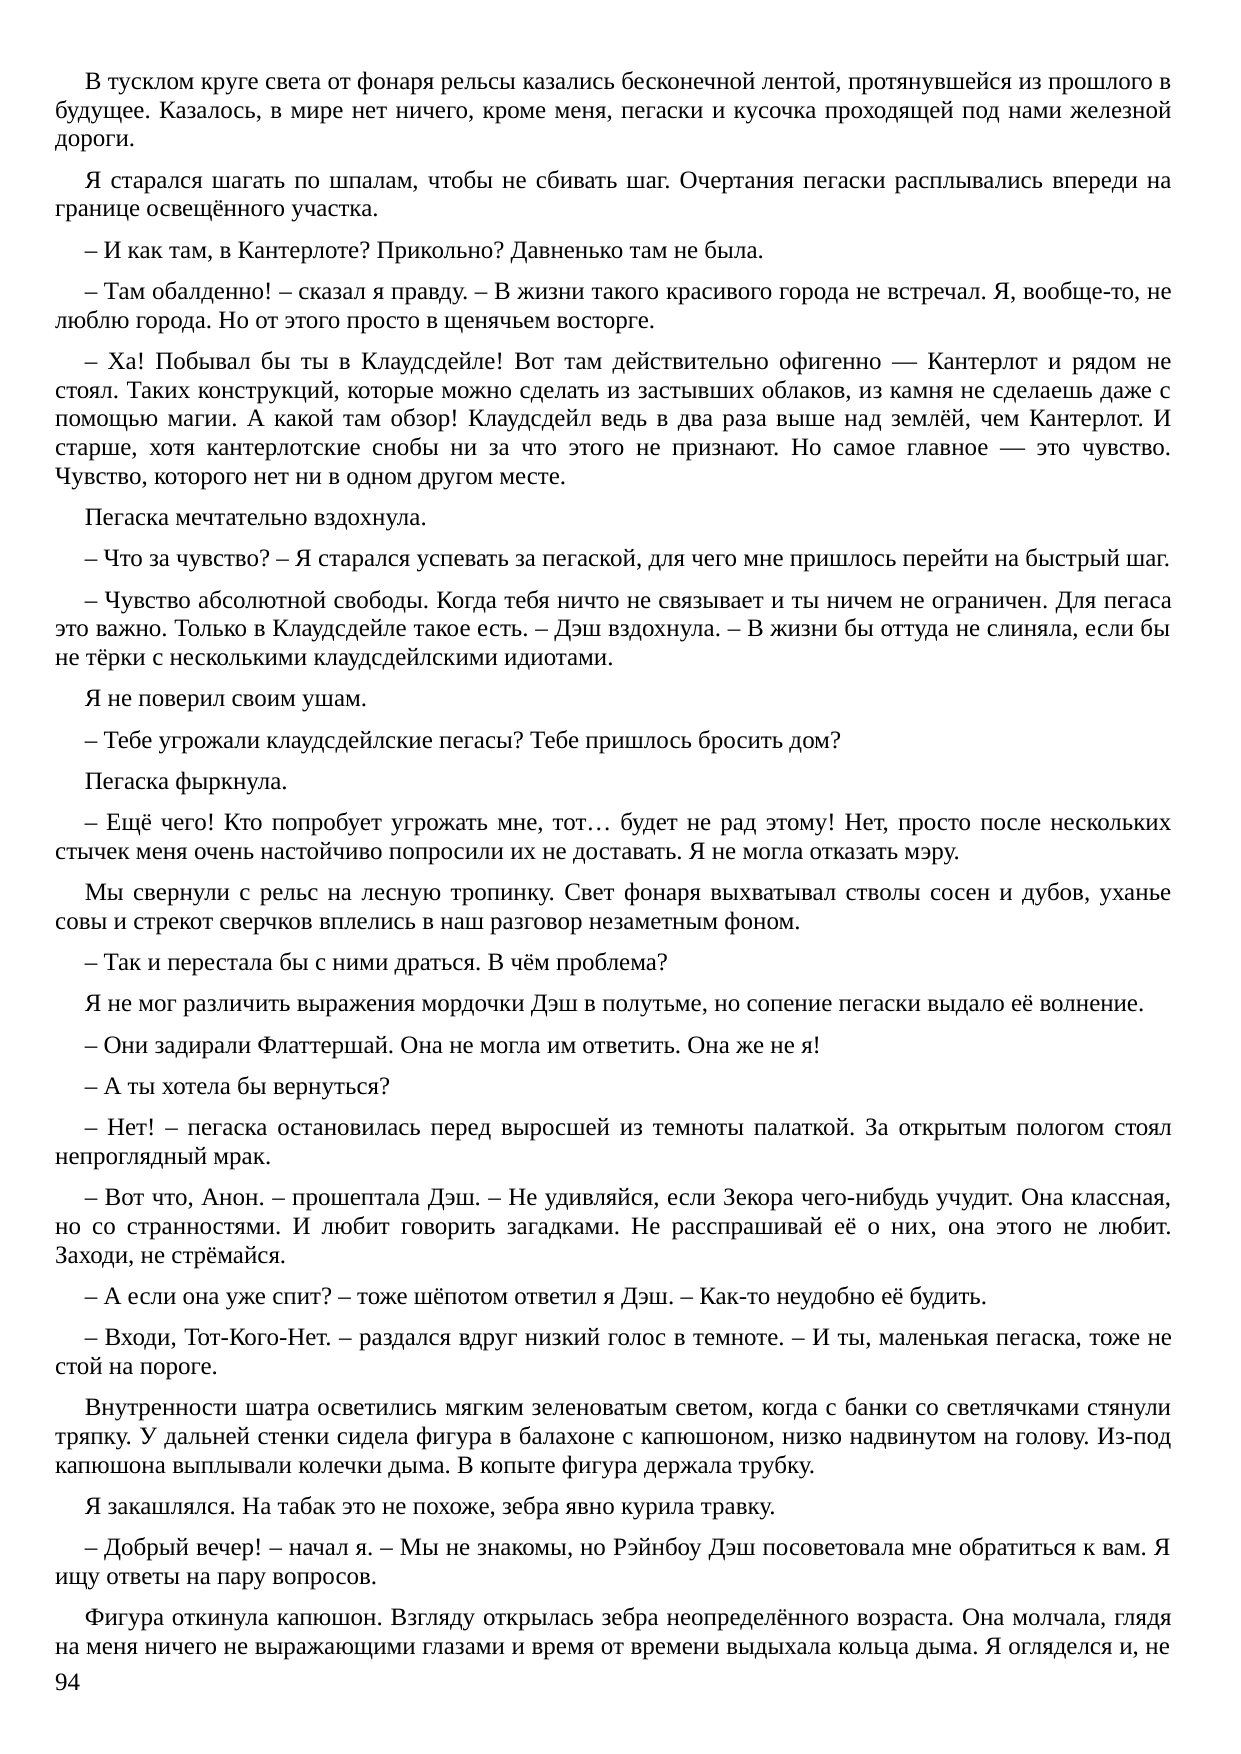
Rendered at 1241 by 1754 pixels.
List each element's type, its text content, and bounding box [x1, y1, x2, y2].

text – Чувство абсолютной свободы. Когда тебя ничто не связывает и ты ничем не ограничен. Для пегаса это важно. Только в Клаудсдейле такое есть. – Дэш вздохнула. – В жизни бы оттуда не слиняла, если бы не тёрки с несколькими клаудсдейлскими идиотами. [55, 585, 1173, 671]
text – Там обалденно! – сказал я правду. – В жизни такого красивого города не встречал. Я, вообще-то, не люблю города. Но от этого просто в щенячьем восторге. [55, 276, 1173, 333]
text – Входи, Тот-Кого-Нет. – раздался вдруг низкий голос в темноте. – И ты, маленькая пегаска, тоже не стой на пороге. [55, 1322, 1173, 1380]
text Мы свернули с рельс на лесную тропинку. Свет фонаря выхватывал стволы сосен и дубов, уханье совы и стрекот сверчков вплелись в наш разговор незаметным фоном. [55, 877, 1173, 935]
text – Тебе угрожали клаудсдейлские пегасы? Тебе пришлось бросить дом? [55, 725, 1173, 753]
text Я старался шагать по шпалам, чтобы не сбивать шаг. Очертания пегаски расплывались впереди на границе освещённого участка. [55, 165, 1173, 222]
text – И как там, в Кантерлоте? Прикольно? Давненько там не была. [55, 235, 1173, 263]
text – А если она уже спит? – тоже шёпотом ответил я Дэш. – Как-то неудобно её будить. [55, 1281, 1173, 1310]
text Я не поверил своим ушам. [55, 683, 1173, 712]
text – Ещё чего! Кто попробует угрожать мне, тот… будет не рад этому! Нет, просто после нескольких стычек меня очень настойчиво попросили их не доставать. Я не могла отказать мэру. [55, 807, 1173, 865]
text – Нет! – пегаска остановилась перед выросшей из темноты палаткой. За открытым пологом стоял непроглядный мрак. [55, 1112, 1173, 1170]
text – Что за чувство? – Я старался успевать за пегаской, для чего мне пришлось перейти на быстрый шаг. [55, 543, 1173, 572]
text – Вот что, Анон. – прошептала Дэш. – Не удивляйся, если Зекора чего-нибудь учудит. Она классная, но со странностями. И любит говорить загадками. Не расспрашивай её о них, она этого не любит. Заходи, не стрёмайся. [55, 1182, 1173, 1268]
text Пегаска фыркнула. [55, 766, 1173, 795]
text – Так и перестала бы с ними драться. В чём проблема? [55, 947, 1173, 976]
text Я закашлялся. На табак это не похоже, зебра явно курила травку. [55, 1491, 1173, 1520]
text Пегаска мечтательно вздохнула. [55, 502, 1173, 531]
text Я не мог различить выражения мордочки Дэш в полутьме, но сопение пегаски выдало её волнение. [55, 988, 1173, 1017]
text – Добрый вечер! – начал я. – Мы не знакомы, но Рэйнбоу Дэш посоветовала мне обратиться к вам. Я ищу ответы на пару вопросов. [55, 1532, 1173, 1590]
text – Они задирали Флаттершай. Она не могла им ответить. Она же не я! [55, 1030, 1173, 1058]
text – А ты хотела бы вернуться? [55, 1071, 1173, 1100]
text В тусклом круге света от фонаря рельсы казались бесконечной лентой, протянувшейся из прошлого в будущее. Казалось, в мире нет ничего, кроме меня, пегаски и кусочка проходящей под нами железной дороги. [55, 66, 1173, 152]
text – Ха! Побывал бы ты в Клаудсдейле! Вот там действительно офигенно — Кантерлот и рядом не стоял. Таких конструкций, которые можно сделать из застывших облаков, из камня не сделаешь даже с помощью магии. А какой там обзор! Клаудсдейл ведь в два раза выше над землёй, чем Кантерлот. И старше, хотя кантерлотские снобы ни за что этого не признают. Но самое главное — это чувство. Чувство, которого нет ни в одном другом месте. [55, 346, 1173, 490]
text Внутренности шатра осветились мягким зеленоватым светом, когда с банки со светлячками стянули тряпку. У дальней стенки сидела фигура в балахоне с капюшоном, низко надвинутом на голову. Из-под капюшона выплывали колечки дыма. В копыте фигура держала трубку. [55, 1392, 1173, 1478]
text Фигура откинула капюшон. Взгляду открылась зебра неопределённого возраста. Она молчала, глядя на меня ничего не выражающими глазами и время от времени выдыхала кольца дыма. Я огляделся и, не [55, 1602, 1173, 1660]
